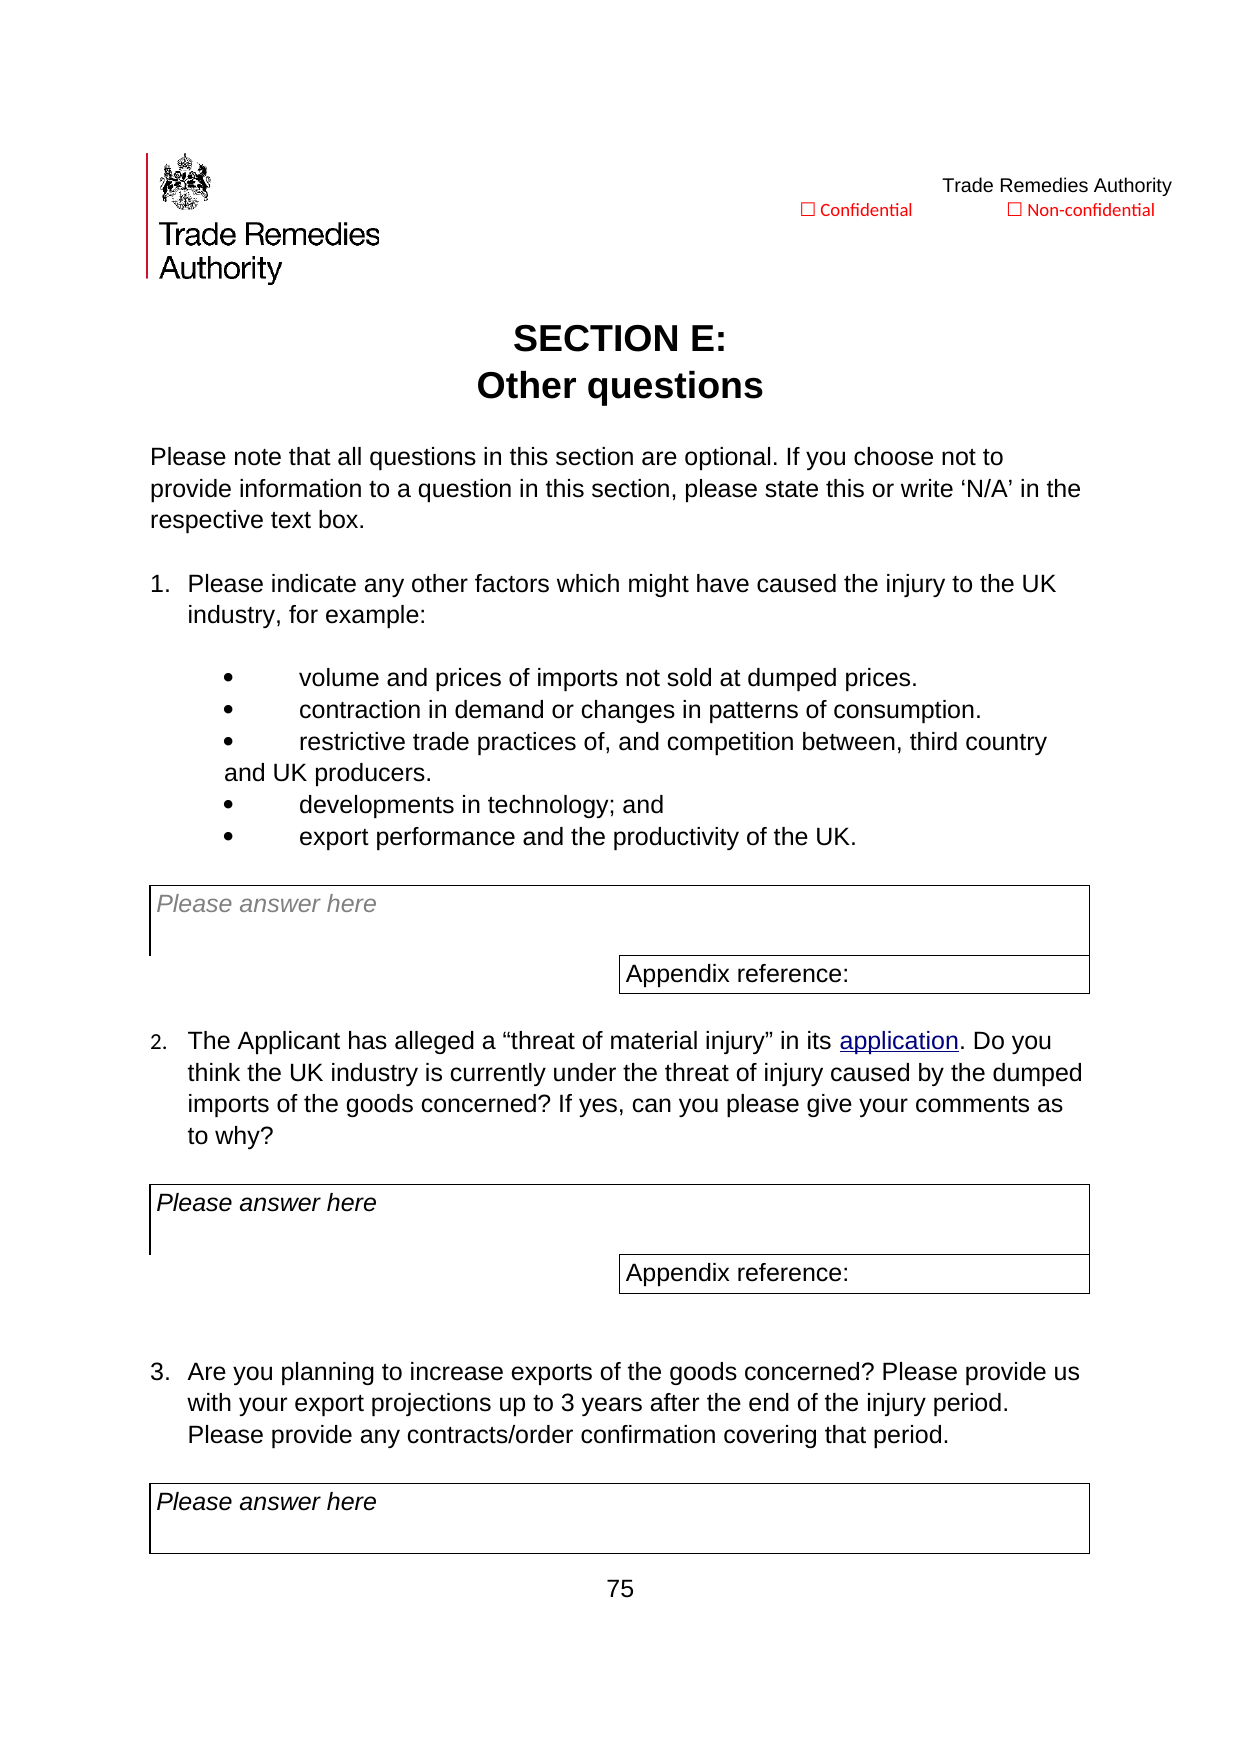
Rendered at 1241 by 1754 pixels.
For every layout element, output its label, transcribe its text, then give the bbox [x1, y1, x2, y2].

list developments in technology; and [224, 790, 1090, 819]
table_cell Appendix reference: [620, 956, 1089, 993]
text Please note that all questions in this section are optional. If you choose not to provide information to a question in this section, please state this or write ‘N/A’ in the respective text box. [150, 442, 1090, 534]
subtitle SECTION E: Other questions [150, 316, 1090, 406]
list Please indicate any other factors which might have caused the injury to the UK industry, for example: [150, 568, 1090, 629]
table_cell Appendix reference: [620, 1255, 1089, 1292]
list export performance and the productivity of the UK. [224, 821, 1090, 850]
table_header Please answer here [151, 1185, 1089, 1254]
table_header Please answer here [151, 886, 1089, 955]
list contraction in demand or changes in patterns of consumption. [224, 695, 1090, 724]
table_cell [150, 1255, 619, 1292]
table_header Please answer here [151, 1484, 1089, 1553]
list Are you planning to increase exports of the goods concerned? Please provide us with your export projections up to 3 years after the end of the injury period. Please provide any contracts/order confirmation covering that period. [150, 1357, 1090, 1448]
list The Applicant has alleged a “threat of material injury” in its application. Do you think the UK industry is currently under the threat of injury caused by the dumped imports of the goods concerned? If yes, can you please give your comments as to why? [150, 1026, 1090, 1149]
list restrictive trade practices of, and competition between, third country and UK producers. [224, 727, 1090, 787]
table_cell [150, 956, 619, 993]
list volume and prices of imports not sold at dumped prices. [224, 663, 1090, 692]
